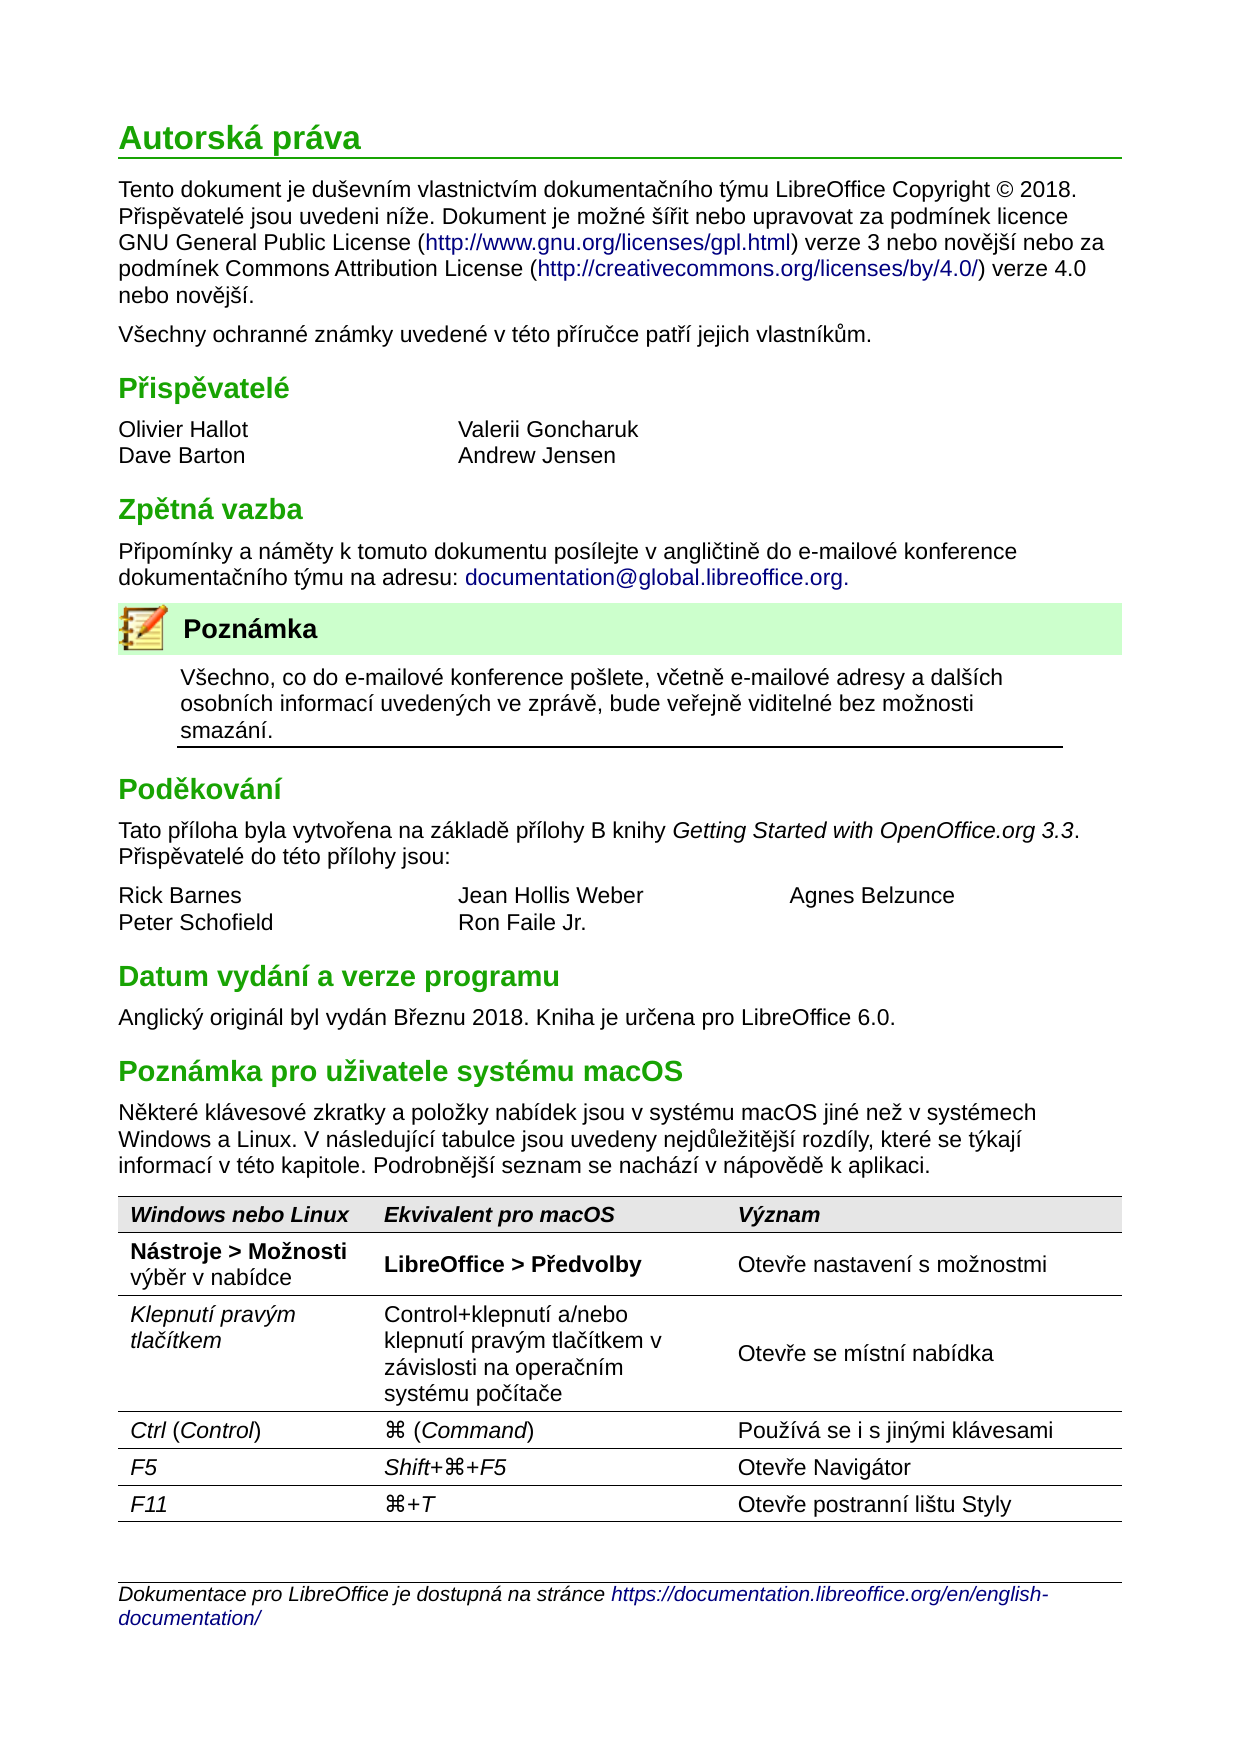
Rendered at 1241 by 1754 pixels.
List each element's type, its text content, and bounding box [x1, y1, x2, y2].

table_header Význam [726, 1197, 1122, 1232]
table_cell Klepnutí pravým tlačítkem [118, 1296, 372, 1411]
subtitle Přispěvatelé [118, 371, 1122, 404]
table_header Windows nebo Linux [118, 1197, 372, 1232]
table_cell Ron Faile Jr. [458, 909, 789, 935]
table_header Valerii Goncharuk [458, 416, 789, 442]
table_cell Andrew Jensen [458, 442, 789, 469]
table_cell Peter Schofield [118, 909, 458, 935]
subtitle Autorská práva [118, 118, 1122, 157]
table_cell Používá se i s jinými klávesami [726, 1412, 1122, 1448]
table_cell Ctrl (Control) [118, 1412, 372, 1448]
table_cell LibreOffice > Předvolby [372, 1233, 726, 1295]
table_cell F11 [118, 1486, 372, 1521]
subtitle Poděkování [118, 772, 1122, 805]
table_header Ekvivalent pro macOS [372, 1197, 726, 1232]
table_cell Control+klepnutí a/nebo klepnutí pravým tlačítkem v závislosti na operačním systému počítače [372, 1296, 726, 1411]
text Všechny ochranné známky uvedené v této příručce patří jejich vlastníkům. [118, 321, 1122, 347]
table_cell F5 [118, 1449, 372, 1484]
subtitle Poznámka [118, 603, 1122, 655]
table_cell Nástroje > Možnosti výběr v nabídce [118, 1233, 372, 1295]
table_header Olivier Hallot [118, 416, 458, 442]
text Některé klávesové zkratky a položky nabídek jsou v systému macOS jiné než v systémech Windows a Linux. V následující tabulce jsou uvedeny nejdůležitější rozdíly, které se týkají informací v této kapitole. Podrobnější seznam se nachází v nápovědě k aplikaci. [118, 1099, 1122, 1178]
table_header Rick Barnes [118, 882, 458, 908]
text Tato příloha byla vytvořena na základě přílohy B knihy Getting Started with OpenOffice.org 3.3. Přispěvatelé do této přílohy jsou: [118, 817, 1122, 870]
table_cell Otevře se místní nabídka [726, 1296, 1122, 1411]
text Tento dokument je duševním vlastnictvím dokumentačního týmu LibreOffice Copyright © 2018. Přispěvatelé jsou uvedeni níže. Dokument je možné šířit nebo upravovat za podmínek licence GNU General Public License (http://www.gnu.org/licenses/gpl.html) verze 3 nebo novější nebo za podmínek Commons Attribution License (http://creativecommons.org/licenses/by/4.0/) verze 4.0 nebo novější. [118, 176, 1122, 308]
table_cell Otevře Navigátor [726, 1449, 1122, 1484]
subtitle Datum vydání a verze programu [118, 958, 1122, 992]
picture [119, 603, 170, 654]
table_cell [789, 442, 1122, 469]
table_cell [789, 909, 1122, 935]
text Připomínky a náměty k tomuto dokumentu posílejte v angličtině do e-mailové konference dokumentačního týmu na adresu: documentation@global.libreoffice.org. [118, 538, 1122, 590]
table_header [789, 416, 1122, 442]
table_cell Otevře postranní lištu Styly [726, 1486, 1122, 1521]
table_cell Shift+⌘+F5 [372, 1449, 726, 1484]
table_cell ⌘ (Command) [372, 1412, 726, 1448]
text Všechno, co do e-mailové konference pošlete, včetně e-mailové adresy a dalších osobních informací uvedených ve zprávě, bude veřejně viditelné bez možnosti smazání. [177, 661, 1063, 746]
table_cell Dave Barton [118, 442, 458, 469]
table_header Agnes Belzunce [789, 882, 1122, 908]
text Anglický originál byl vydán Březnu 2018. Kniha je určena pro LibreOffice 6.0. [118, 1004, 1122, 1030]
subtitle Zpětná vazba [118, 492, 1122, 526]
subtitle Poznámka pro uživatele systému macOS [118, 1054, 1122, 1087]
table_cell Otevře nastavení s možnostmi [726, 1233, 1122, 1295]
table_cell ⌘+T [372, 1486, 726, 1521]
table_header Jean Hollis Weber [458, 882, 789, 908]
